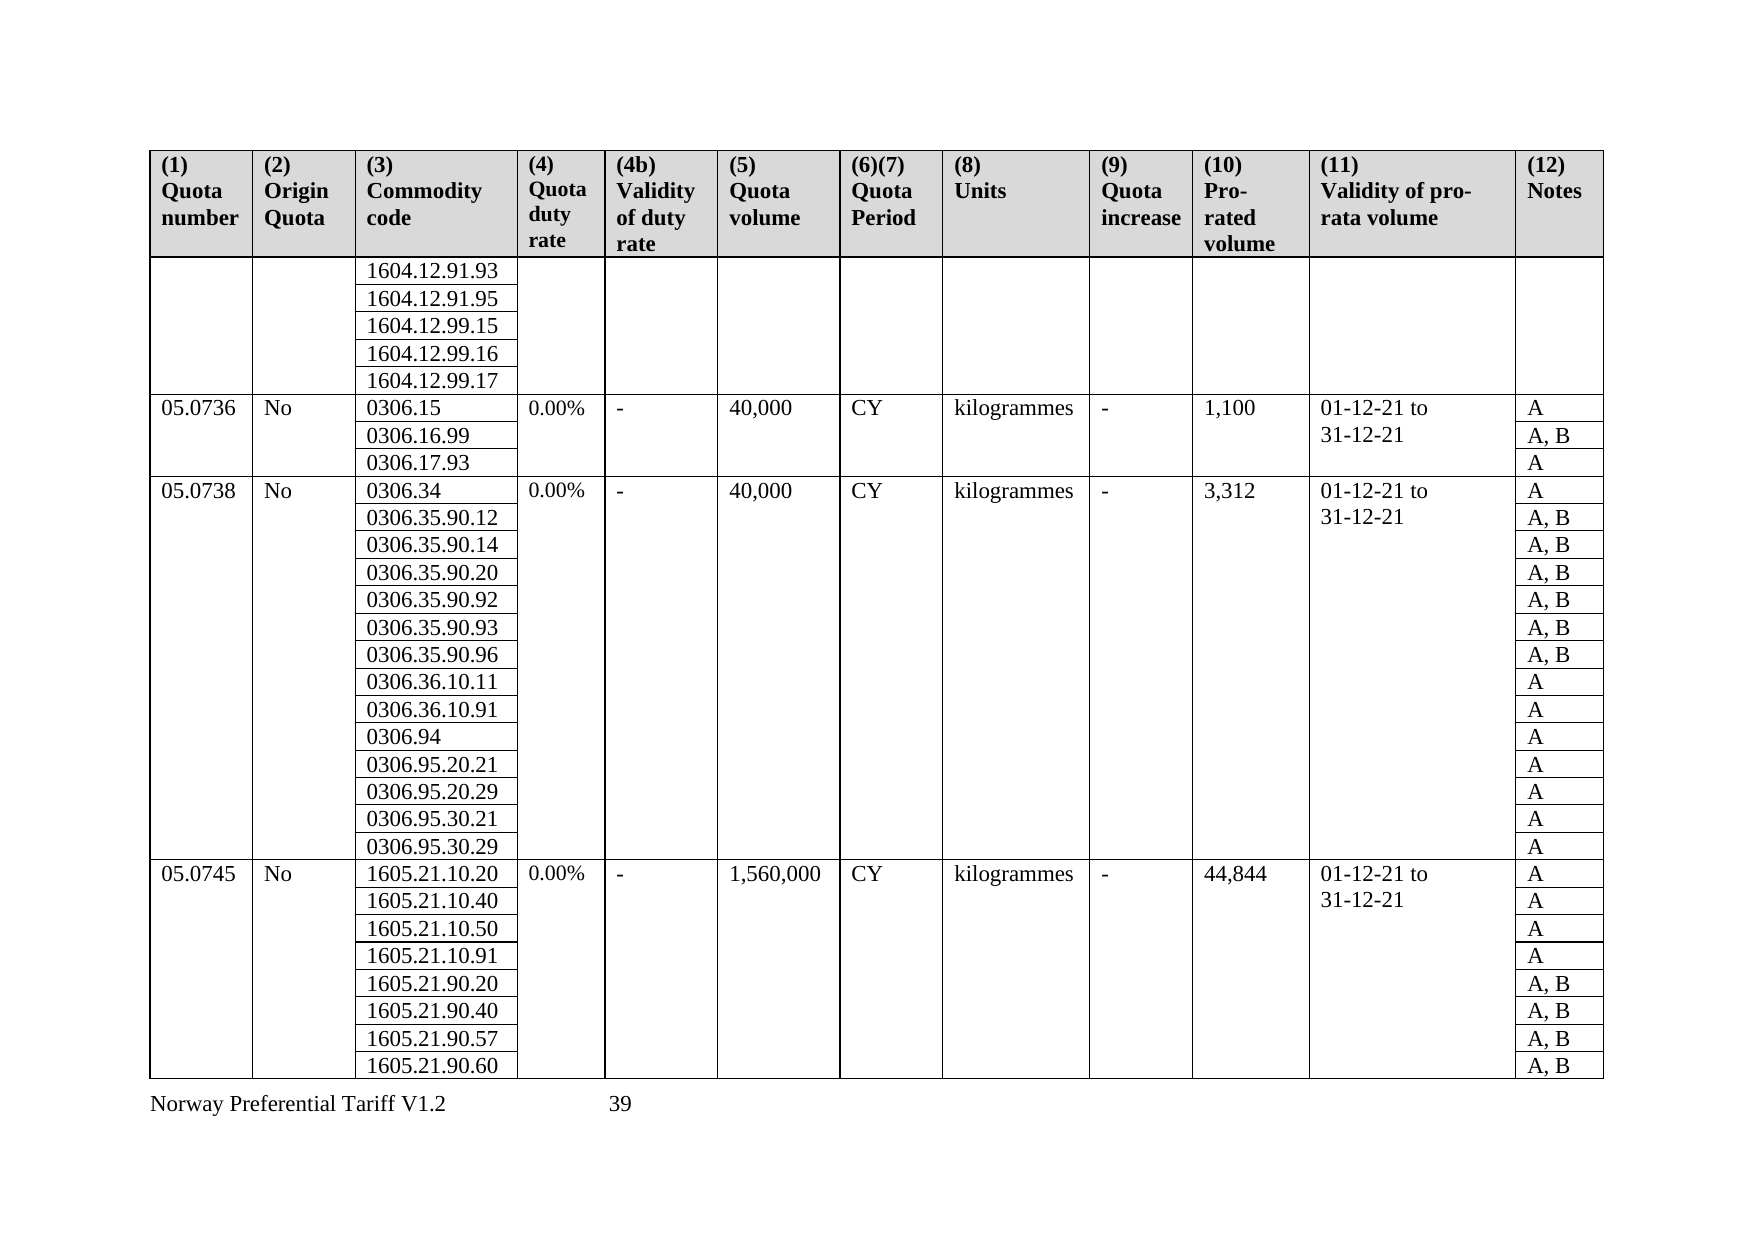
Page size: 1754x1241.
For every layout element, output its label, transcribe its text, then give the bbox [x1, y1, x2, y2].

table_cell A [1516, 860, 1603, 887]
table_header (3) Commodity code [356, 151, 517, 256]
table_cell 1605.21.90.60 [356, 1052, 517, 1078]
table_header (6)(7) Quota Period [841, 151, 942, 256]
table_header (8) Units [943, 151, 1089, 256]
table_cell A, B [1516, 559, 1603, 585]
table_cell 1605.21.10.40 [356, 888, 517, 914]
table_cell No [253, 860, 355, 1078]
table_header (4b) Validity of duty rate [606, 151, 717, 256]
table_cell [253, 258, 355, 393]
table_header (1) Quota number [151, 151, 252, 256]
table_cell 0.00% [518, 860, 604, 1078]
table_cell 0306.36.10.11 [356, 669, 517, 695]
table_cell A [1516, 751, 1603, 777]
table_cell 1605.21.90.40 [356, 997, 517, 1023]
table_cell CY [841, 860, 942, 1078]
table_cell 1604.12.91.93 [356, 258, 517, 284]
table_cell A, B [1516, 586, 1603, 613]
table_cell A [1516, 778, 1603, 804]
table_cell A, B [1516, 504, 1603, 530]
table_cell 0306.95.20.29 [356, 778, 517, 804]
table_cell 0306.15 [356, 395, 517, 421]
table_cell 40,000 [718, 477, 839, 859]
table_cell 1604.12.91.95 [356, 285, 517, 311]
table_cell [1516, 258, 1603, 393]
table_cell 3,312 [1193, 477, 1309, 859]
table_cell 05.0738 [151, 477, 252, 859]
table_cell A [1516, 833, 1603, 859]
table_cell A [1516, 449, 1603, 476]
table_cell 0306.35.90.20 [356, 559, 517, 585]
table_cell 1605.21.10.20 [356, 860, 517, 887]
table_cell 05.0745 [151, 860, 252, 1078]
table_cell - [1090, 860, 1192, 1078]
table_cell 01-12-21 to 31-12-21 [1310, 860, 1515, 1078]
table_cell kilogrammes [943, 395, 1089, 476]
table_cell 0306.36.10.91 [356, 696, 517, 722]
table_cell 0306.17.93 [356, 449, 517, 476]
table_cell 0306.35.90.92 [356, 586, 517, 613]
table_cell A, B [1516, 614, 1603, 640]
table_cell kilogrammes [943, 477, 1089, 859]
table_cell 1,560,000 [718, 860, 839, 1078]
table_cell 0.00% [518, 477, 604, 859]
table_cell A [1516, 696, 1603, 722]
table_cell 0306.34 [356, 477, 517, 503]
table_cell 44,844 [1193, 860, 1309, 1078]
table_cell A [1516, 805, 1603, 832]
table_cell [151, 258, 252, 393]
table_cell 0306.35.90.93 [356, 614, 517, 640]
table_cell CY [841, 395, 942, 476]
table_cell A [1516, 723, 1603, 749]
table_cell No [253, 477, 355, 859]
table_header (11) Validity of pro-rata volume [1310, 151, 1515, 256]
table_cell 05.0736 [151, 395, 252, 476]
table_cell 1605.21.90.20 [356, 970, 517, 996]
table_cell [1193, 258, 1309, 393]
table_header (2) Origin Quota [253, 151, 355, 256]
table_cell 1604.12.99.17 [356, 367, 517, 393]
table_cell A, B [1516, 531, 1603, 558]
table_cell 0306.95.30.29 [356, 833, 517, 859]
table_cell 1605.21.90.57 [356, 1025, 517, 1051]
table_cell CY [841, 477, 942, 859]
table_cell [518, 258, 604, 393]
table_cell 40,000 [718, 395, 839, 476]
table_cell A [1516, 477, 1603, 503]
table_cell - [1090, 258, 1192, 393]
table_cell 1604.12.99.16 [356, 340, 517, 366]
table_cell - [606, 477, 717, 859]
table_cell 1605.21.10.91 [356, 943, 517, 969]
table_cell A, B [1516, 1025, 1603, 1051]
table_header (12) Notes [1516, 151, 1603, 256]
table_cell A [1516, 943, 1603, 969]
table_cell A [1516, 915, 1603, 941]
table_header (5) Quota volume [718, 151, 839, 256]
table_cell [718, 258, 839, 393]
table_cell [841, 258, 942, 393]
table_cell A [1516, 669, 1603, 695]
table_cell 0306.35.90.12 [356, 504, 517, 530]
table_cell No [253, 395, 355, 476]
table_header (4) Quota duty rate [518, 151, 604, 256]
table_cell 0306.95.20.21 [356, 751, 517, 777]
table_cell - [1090, 395, 1192, 476]
table_cell 0306.16.99 [356, 422, 517, 448]
table_cell - [606, 395, 717, 476]
table_cell - [606, 860, 717, 1078]
table_cell 01-12-21 to 31-12-21 [1310, 477, 1515, 859]
table_cell [943, 258, 1089, 393]
table_cell 0.00% [518, 395, 604, 476]
table_cell A, B [1516, 1052, 1603, 1078]
table_cell 1605.21.10.50 [356, 915, 517, 941]
table_cell 0306.95.30.21 [356, 805, 517, 832]
table_cell A [1516, 888, 1603, 914]
table_cell kilogrammes [943, 860, 1089, 1078]
table_cell 01-12-21 to 31-12-21 [1310, 395, 1515, 476]
table_cell - [606, 258, 717, 393]
table_cell 1,100 [1193, 395, 1309, 476]
table_cell A, B [1516, 641, 1603, 667]
table_cell - [1090, 477, 1192, 859]
table_cell 1604.12.99.15 [356, 312, 517, 339]
table_cell 0306.94 [356, 723, 517, 749]
table_cell A, B [1516, 970, 1603, 996]
table_header (9) Quota increase [1090, 151, 1192, 256]
table_cell A, B [1516, 422, 1603, 448]
table_cell 0306.35.90.14 [356, 531, 517, 558]
table_cell A [1516, 395, 1603, 421]
table_cell [1310, 258, 1515, 393]
table_header (10) Pro-rated volume [1193, 151, 1309, 256]
table_cell A, B [1516, 997, 1603, 1023]
table_cell 0306.35.90.96 [356, 641, 517, 667]
